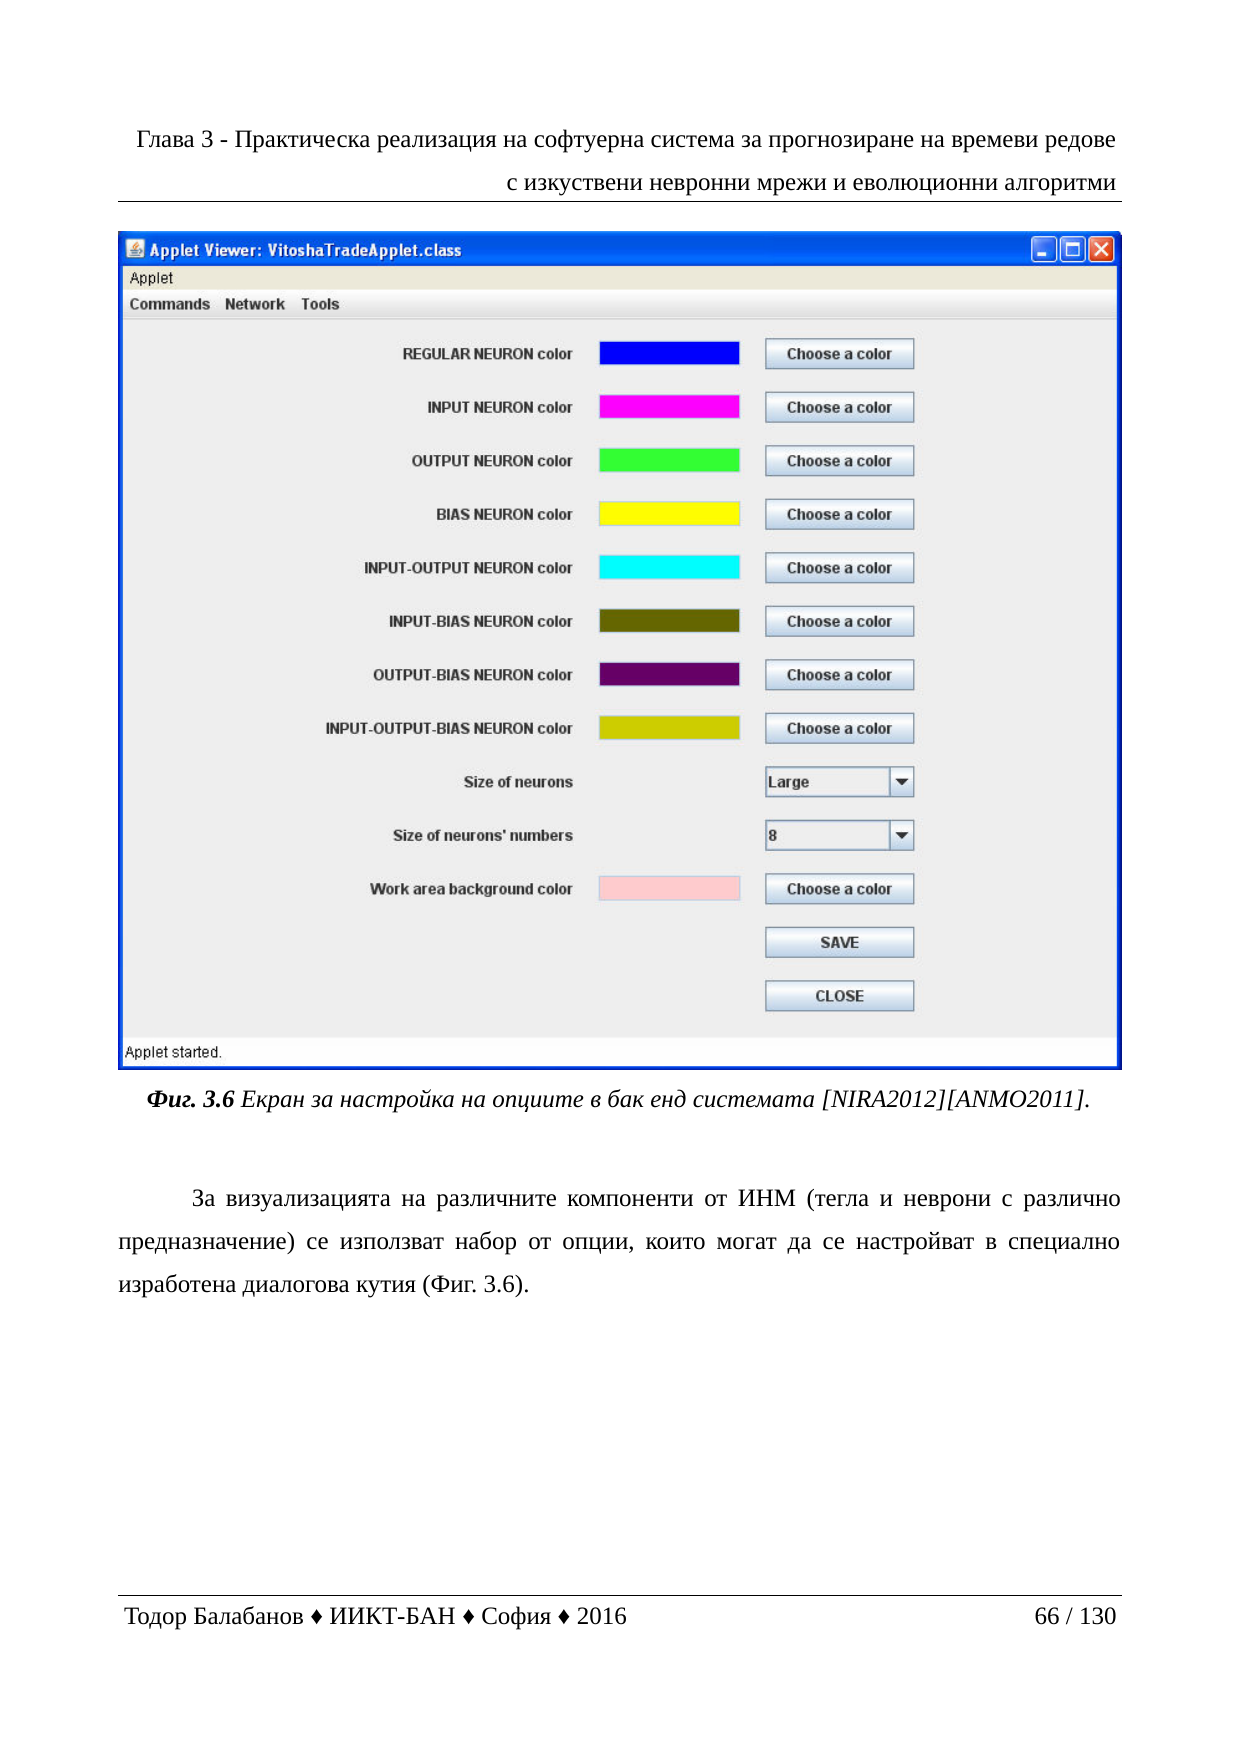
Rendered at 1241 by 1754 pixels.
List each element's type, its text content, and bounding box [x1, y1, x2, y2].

text Фиг. 3.6 Екран за настройка на опциите в бак енд системата [NIRA2012][ANMO2011]. [118, 1070, 1122, 1113]
text За визуализацията на различните компоненти от ИНМ (тегла и неврони с различно предназначение) се използват набор от опции, които могат да се настройват в специално изработена диалогова кутия (Фиг. 3.6). [118, 1183, 1122, 1298]
picture [118, 231, 1122, 1070]
